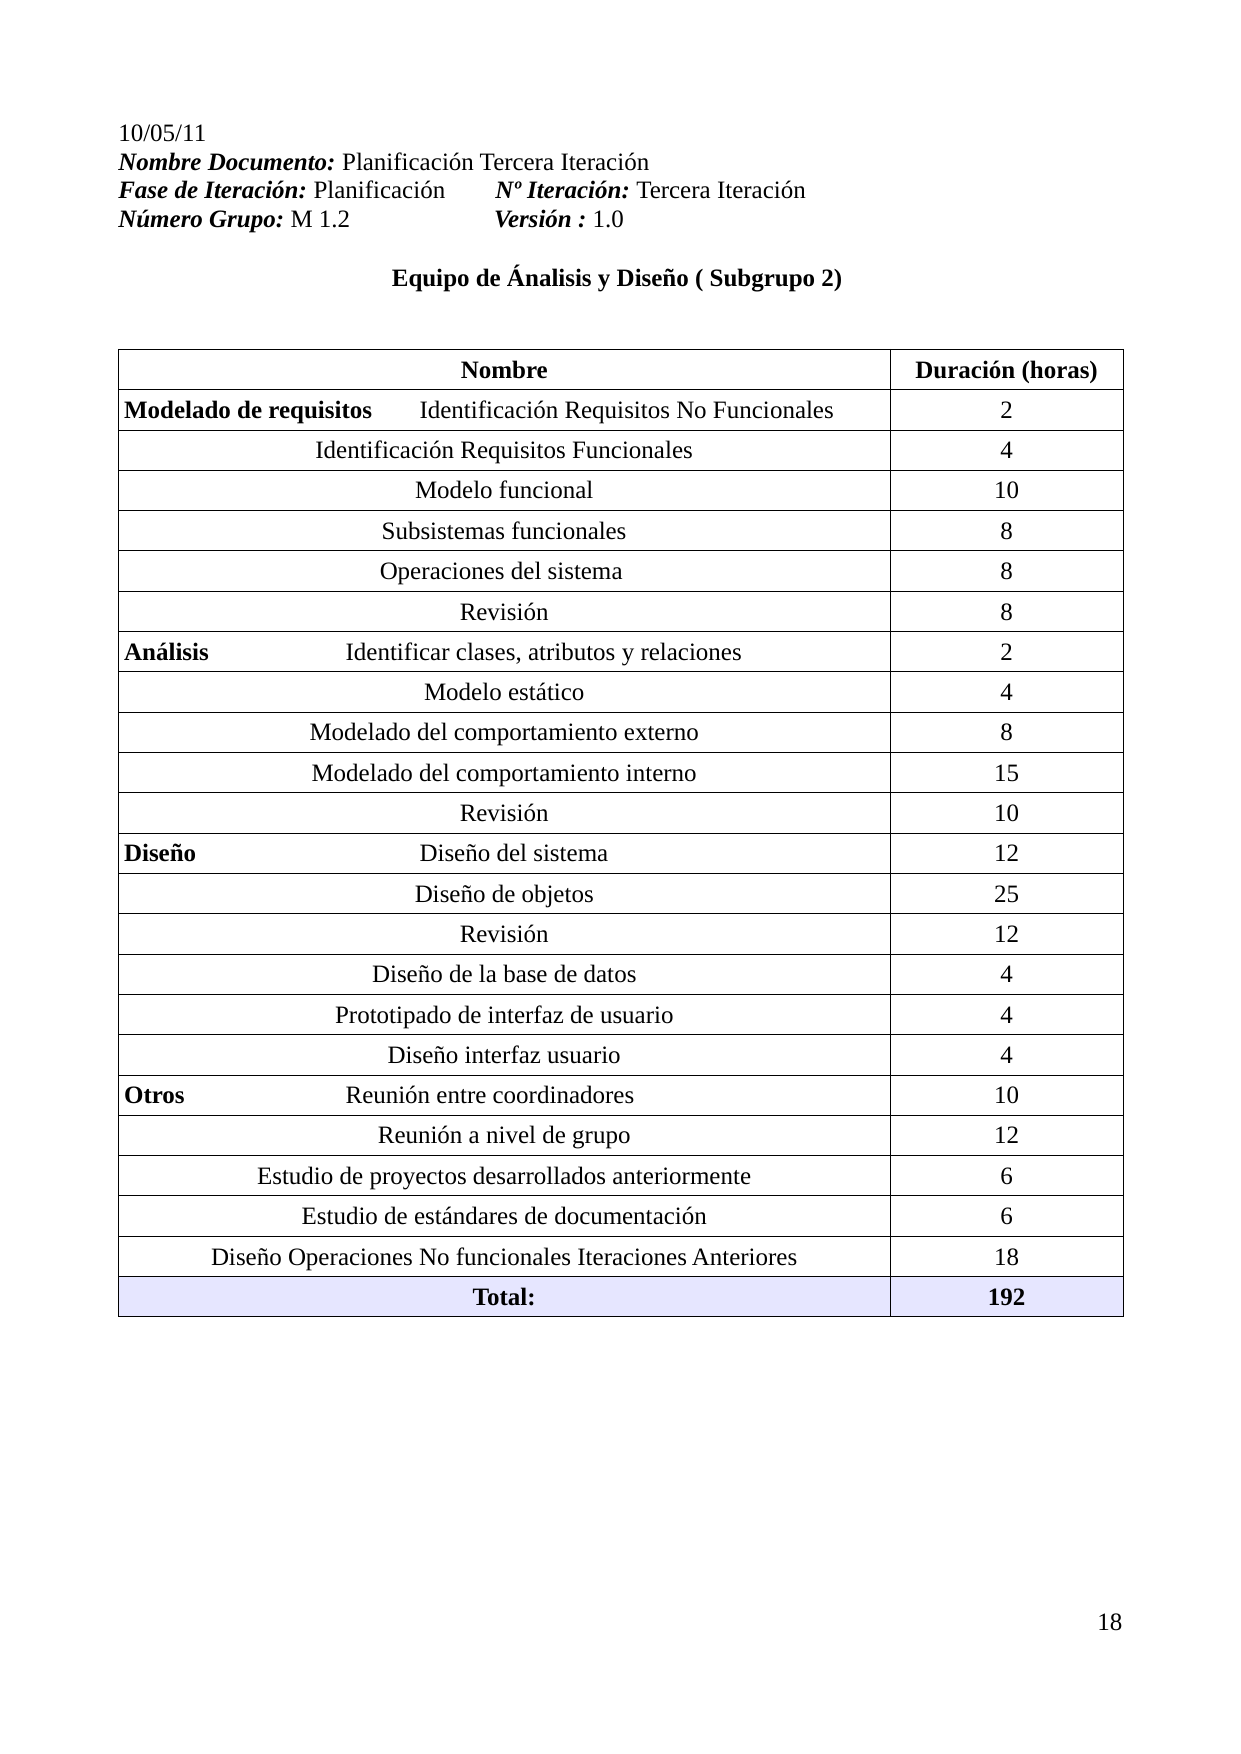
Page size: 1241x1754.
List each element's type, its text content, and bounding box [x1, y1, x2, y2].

table_cell Revisión [119, 914, 890, 953]
table_header Duración (horas) [891, 350, 1123, 389]
table_cell Diseño Operaciones No funcionales Iteraciones Anteriores [119, 1237, 890, 1276]
table_cell Modelo funcional [119, 471, 890, 510]
table_cell 8 [891, 551, 1123, 591]
table_cell Modelado del comportamiento externo [119, 713, 890, 752]
table_cell Modelado del comportamiento interno [119, 753, 890, 792]
table_cell Estudio de proyectos desarrollados anteriormente [119, 1156, 890, 1195]
table_cell 12 [891, 834, 1123, 873]
table_cell 2 [891, 632, 1123, 671]
table_cell 4 [891, 1035, 1123, 1074]
table_cell 8 [891, 592, 1123, 631]
table_cell 4 [891, 431, 1123, 470]
table_cell 6 [891, 1196, 1123, 1236]
table_cell 25 [891, 874, 1123, 913]
table_cell 6 [891, 1156, 1123, 1195]
table_cell Modelado de requisitos Identificación Requisitos No Funcionales [119, 390, 890, 429]
table_cell 15 [891, 753, 1123, 792]
table_cell Revisión [119, 592, 890, 631]
table_cell 8 [891, 511, 1123, 550]
table_header Nombre [119, 350, 890, 389]
table_cell Revisión [119, 793, 890, 833]
table_cell Identificación Requisitos Funcionales [119, 431, 890, 470]
table_cell 4 [891, 955, 1123, 994]
table_cell Diseño interfaz usuario [119, 1035, 890, 1074]
table_cell 4 [891, 672, 1123, 712]
table_cell Operaciones del sistema [119, 551, 890, 591]
table_cell 18 [891, 1237, 1123, 1276]
table_cell Diseño de objetos [119, 874, 890, 913]
table_cell 10 [891, 1076, 1123, 1115]
table_cell Prototipado de interfaz de usuario [119, 995, 890, 1034]
table_cell 4 [891, 995, 1123, 1034]
table_cell Subsistemas funcionales [119, 511, 890, 550]
table_cell Diseño Diseño del sistema [119, 834, 890, 873]
table_cell Diseño de la base de datos [119, 955, 890, 994]
table_cell 12 [891, 914, 1123, 953]
text Equipo de Ánalisis y Diseño ( Subgrupo 2) [118, 263, 1122, 291]
table_cell Total: [119, 1277, 890, 1316]
table_cell Estudio de estándares de documentación [119, 1196, 890, 1236]
table_cell 10 [891, 793, 1123, 833]
table_cell 8 [891, 713, 1123, 752]
table_cell 192 [891, 1277, 1123, 1316]
table_cell Modelo estático [119, 672, 890, 712]
table_cell Otros Reunión entre coordinadores [119, 1076, 890, 1115]
table_cell Análisis Identificar clases, atributos y relaciones [119, 632, 890, 671]
table_cell 12 [891, 1116, 1123, 1155]
table_cell 10 [891, 471, 1123, 510]
table_cell Reunión a nivel de grupo [119, 1116, 890, 1155]
table_cell 2 [891, 390, 1123, 429]
